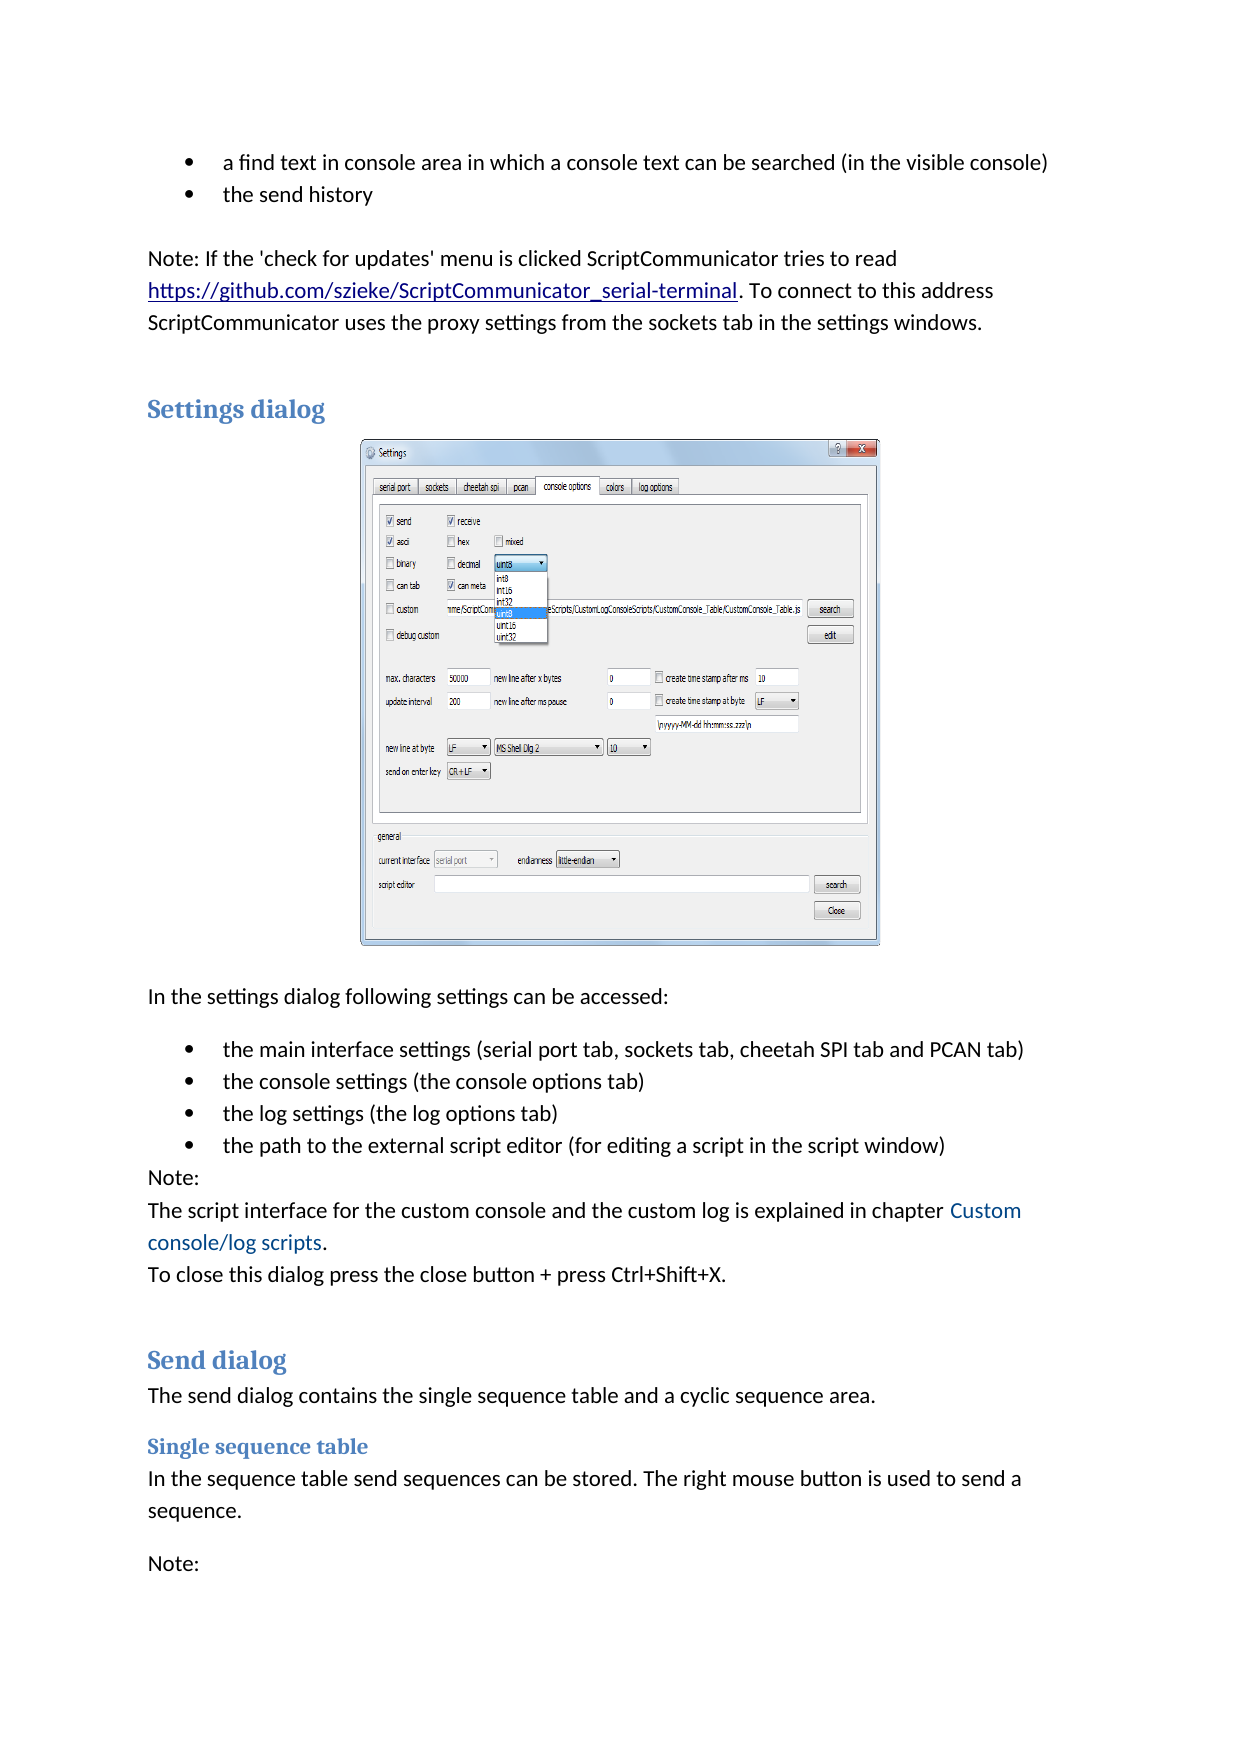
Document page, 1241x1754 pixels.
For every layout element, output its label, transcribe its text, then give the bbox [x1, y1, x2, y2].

list the send history [185, 180, 1093, 208]
list a find text in console area in which a console text can be searched (in the visible console) [185, 148, 1093, 176]
text In the settings dialog following settings can be accessed: [148, 982, 1093, 1010]
text The send dialog contains the single sequence table and a cyclic sequence area. [148, 1381, 1093, 1409]
list Note: [148, 1163, 1093, 1192]
list The script interface for the custom console and the custom log is explained in chapter Custom console/log scripts. [148, 1196, 1093, 1256]
text In the sequence table send sequences can be stored. The right mouse button is used to send a sequence. [148, 1464, 1093, 1524]
picture [360, 439, 880, 946]
list the log settings (the log options tab) [185, 1099, 1093, 1127]
list To close this dialog press the close button + press Ctrl+Shift+X. [148, 1260, 1093, 1288]
subtitle Settings dialog [148, 394, 1093, 425]
text Note: [148, 1549, 1093, 1577]
subtitle Send dialog [148, 1345, 1093, 1376]
list Note: If the 'check for updates' menu is clicked ScriptCommunicator tries to read https://github.com/szieke/ScriptCommunicator_serial-terminal. To connect to this address ScriptCommunicator uses the proxy settings from the sockets tab in the settings windows. [148, 244, 1093, 337]
list the path to the external script editor (for editing a script in the script window) [185, 1131, 1093, 1159]
list the console settings (the console options tab) [185, 1067, 1093, 1095]
subtitle Single sequence table [148, 1434, 1093, 1460]
list the main interface settings (serial port tab, sockets tab, cheetah SPI tab and PCAN tab) [185, 1035, 1093, 1063]
